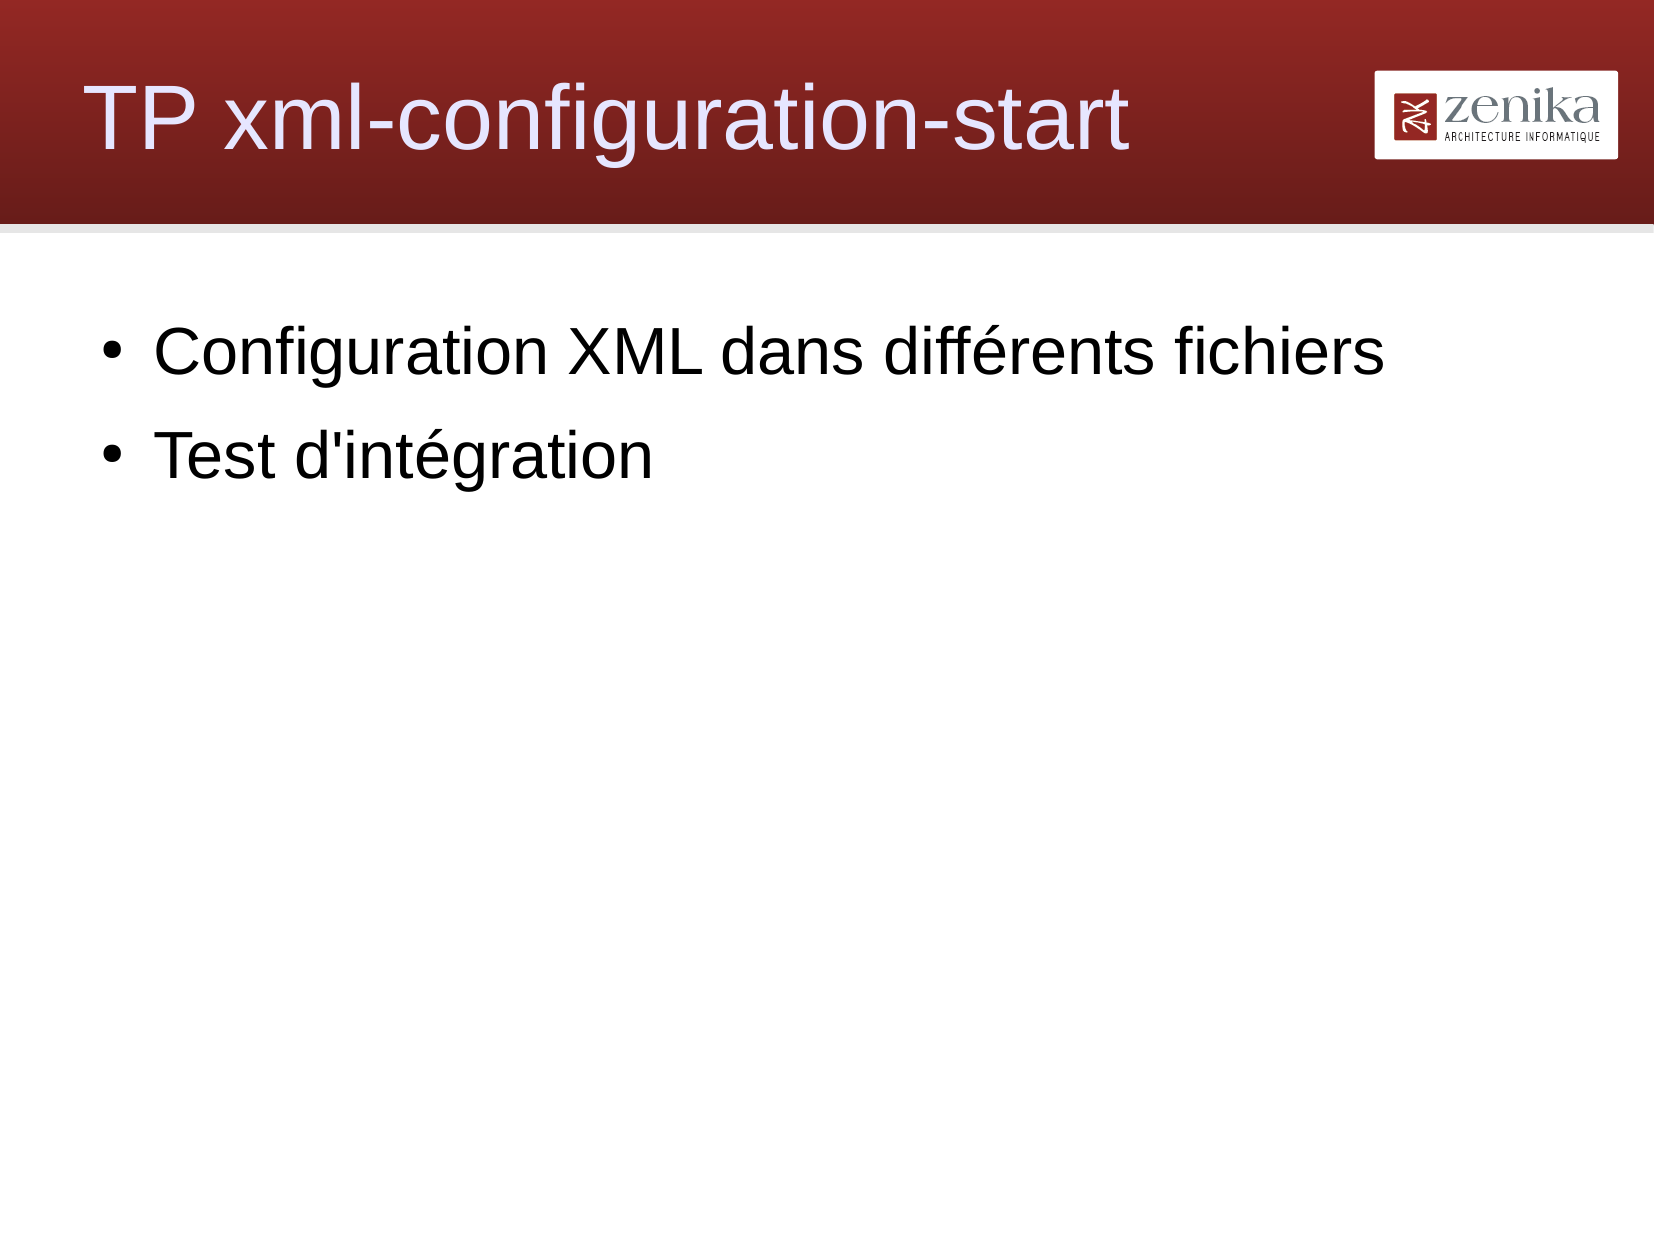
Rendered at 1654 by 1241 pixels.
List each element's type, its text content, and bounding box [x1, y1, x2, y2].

title TP xml-configuration-start [82, 13, 1571, 222]
list Configuration XML dans différents fichiers Test d'intégration [82, 313, 1538, 1034]
picture [1571, 82, 1600, 149]
